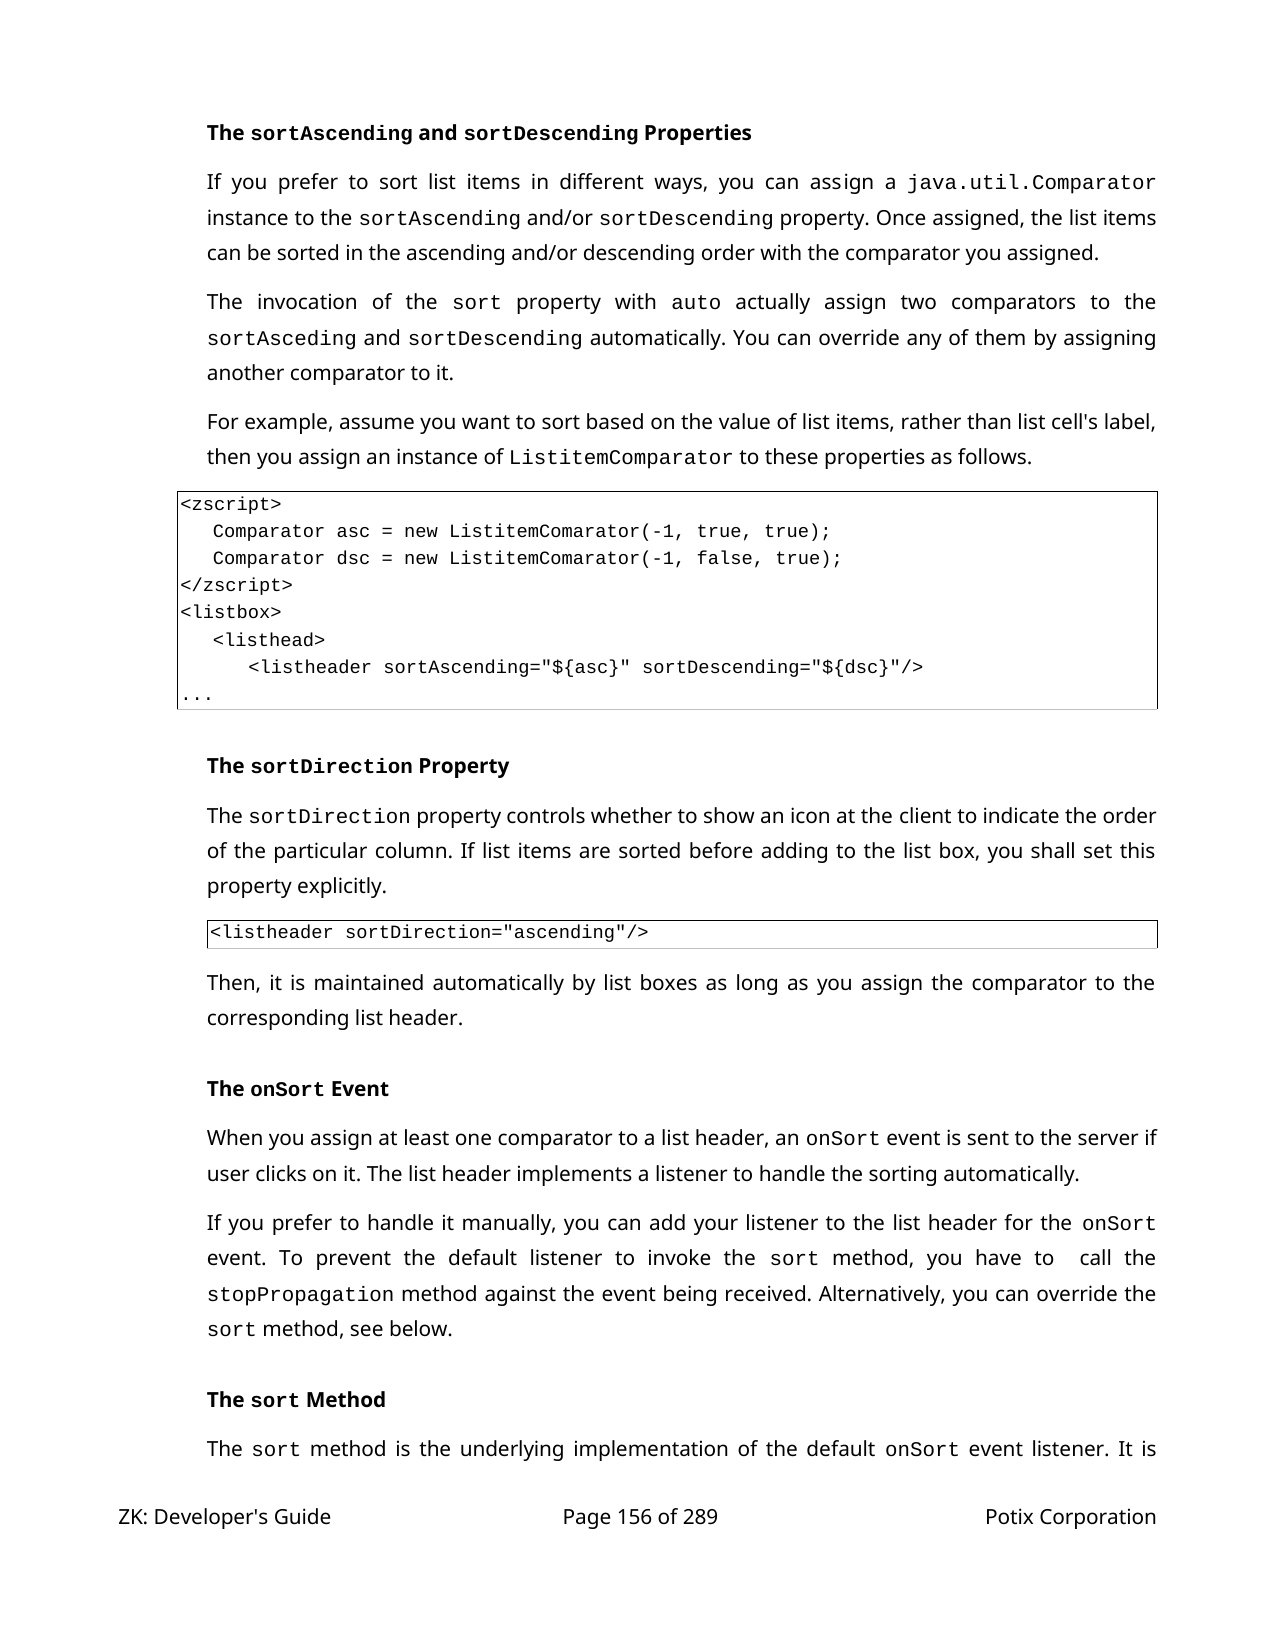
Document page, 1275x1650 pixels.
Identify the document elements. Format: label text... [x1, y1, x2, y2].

text If you prefer to handle it manually, you can add your listener to the list header for the onSort event. To prevent the default listener to invoke the sort method, you have to call the stopPropagation method against the event being received. Alternatively, you can override the sort method, see below. [207, 1208, 1157, 1343]
text <listheader sortDirection="ascending"/> [208, 921, 1157, 948]
subtitle The onSort Event [207, 1074, 1157, 1103]
text Comparator asc = new ListitemComarator(-1, true, true); [178, 519, 1157, 543]
text For example, assume you want to sort based on the value of list items, rather than list cell's label, then you assign an instance of ListitemComparator to these properties as follows. [207, 407, 1157, 471]
subtitle The sortAscending and sortDescending Properties [207, 118, 1157, 147]
text <zscript> [178, 492, 1157, 516]
text </zscript> [178, 573, 1157, 597]
text <listbox> [178, 600, 1157, 624]
text <listheader sortAscending="${asc}" sortDescending="${dsc}"/> [178, 654, 1157, 679]
subtitle The sort Method [207, 1385, 1157, 1414]
text If you prefer to sort list items in different ways, you can assign a java.util.Comparator instance to the sortAscending and/or sortDescending property. Once assigned, the list items can be sorted in the ascending and/or descending order with the comparator you assigned. [207, 167, 1157, 267]
text When you assign at least one comparator to a list header, an onSort event is sent to the server if user clicks on it. The list header implements a listener to handle the sorting automatically. [207, 1123, 1157, 1187]
text <listhead> [178, 627, 1157, 652]
text Then, it is maintained automatically by list boxes as long as you assign the comparator to the corresponding list header. [207, 968, 1157, 1032]
text The sort method is the underlying implementation of the default onSort event listener. It is [207, 1434, 1157, 1463]
text The invocation of the sort property with auto actually assign two comparators to the sortAsceding and sortDescending automatically. You can override any of them by assigning another comparator to it. [207, 287, 1157, 386]
text ... [178, 682, 1157, 709]
subtitle The sortDirection Property [207, 752, 1157, 780]
text Comparator dsc = new ListitemComarator(-1, false, true); [178, 546, 1157, 570]
text The sortDirection property controls whether to show an icon at the client to indicate the order of the particular column. If list items are sorted before adding to the list box, you shall set this property explicitly. [207, 801, 1157, 900]
